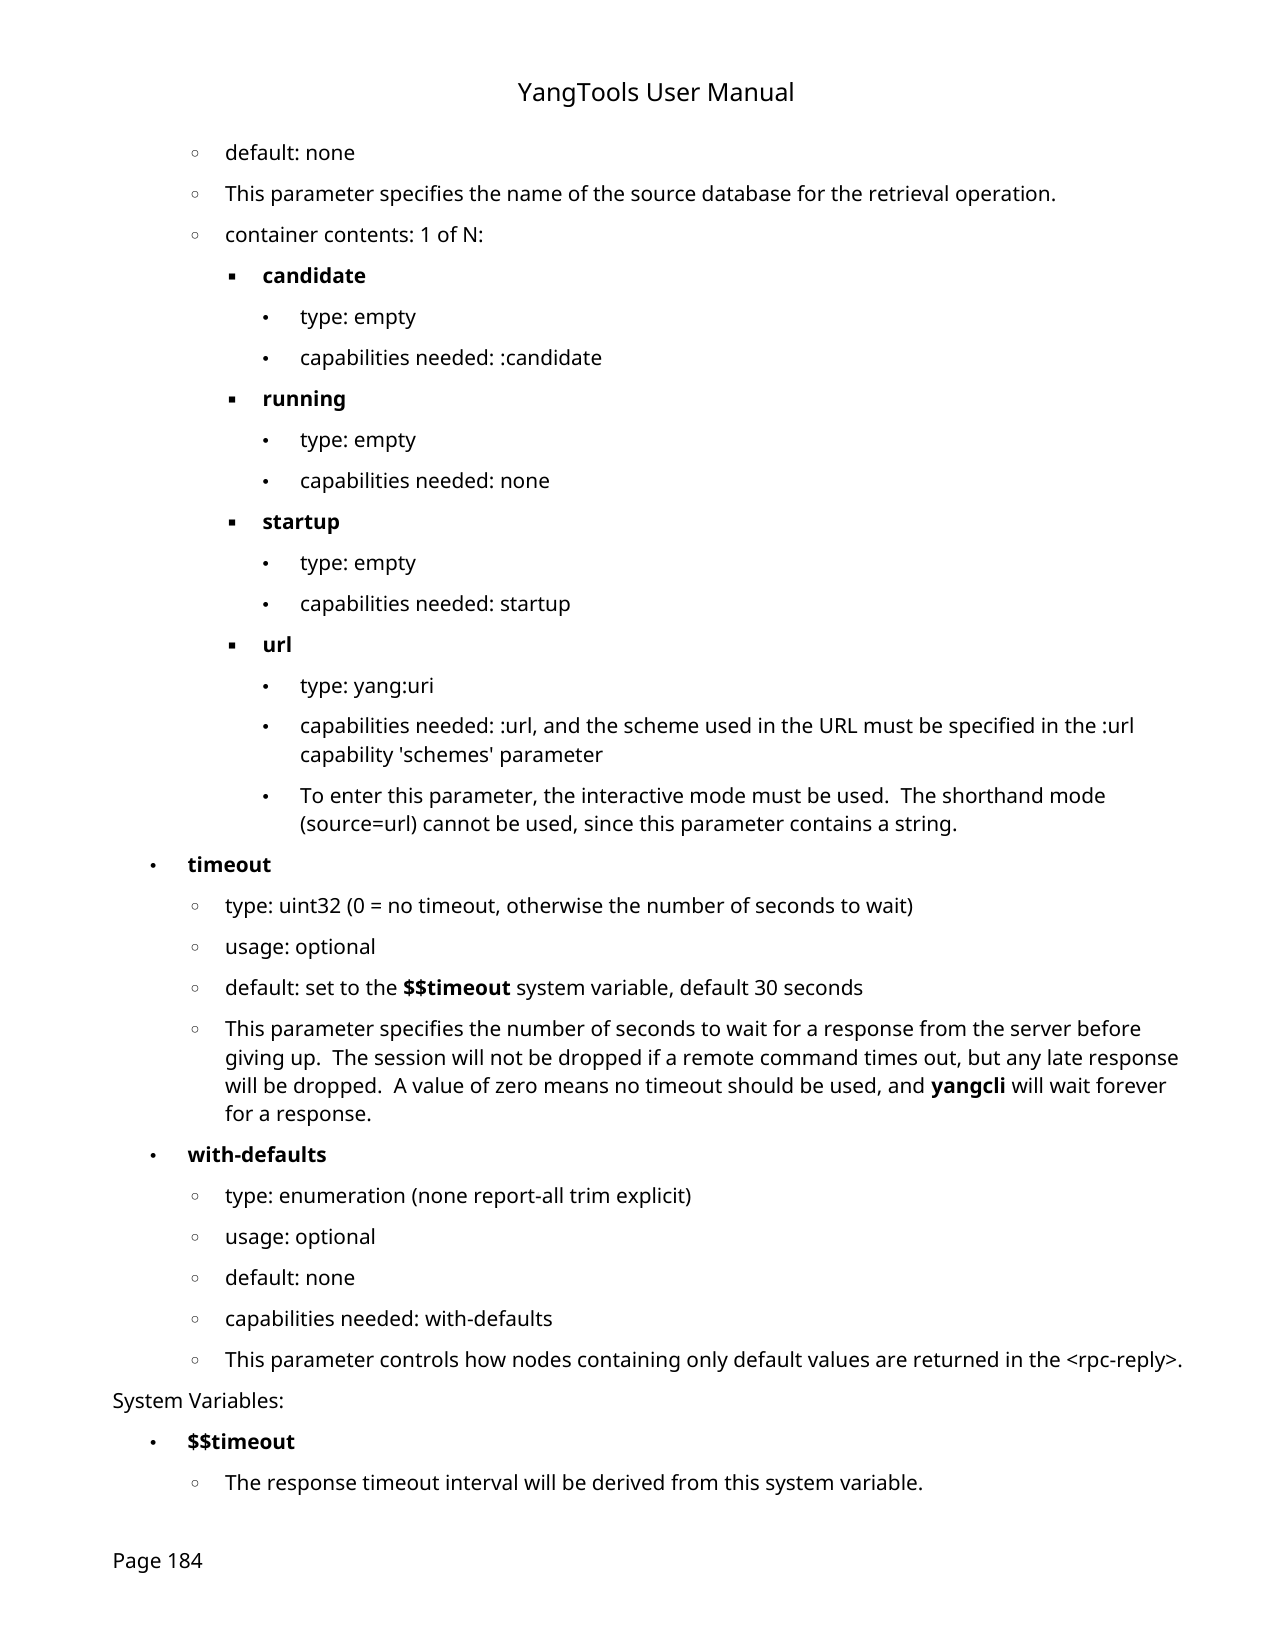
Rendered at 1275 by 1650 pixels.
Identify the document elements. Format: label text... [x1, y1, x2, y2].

list type: empty [262, 302, 1200, 331]
list url [225, 630, 1200, 658]
list with-defaults [150, 1140, 1200, 1169]
list default: none [187, 138, 1200, 167]
list To enter this parameter, the interactive mode must be used. The shorthand mode (source=url) cannot be used, since this parameter contains a string. [262, 781, 1200, 838]
list type: empty [262, 425, 1200, 453]
list startup [225, 507, 1200, 535]
list candidate [225, 261, 1200, 290]
list The response timeout interval will be derived from this system variable. [187, 1468, 1200, 1496]
list This parameter specifies the number of seconds to wait for a response from the server before giving up. The session will not be dropped if a remote command times out, but any late response will be dropped. A value of zero means no timeout should be used, and yangcli will wait forever for a response. [187, 1014, 1200, 1128]
list type: empty [262, 548, 1200, 576]
list timeout [150, 850, 1200, 879]
list default: none [187, 1263, 1200, 1292]
text System Variables: [112, 1386, 1200, 1414]
list container contents: 1 of N: [187, 220, 1200, 249]
list default: set to the $$timeout system variable, default 30 seconds [187, 973, 1200, 1002]
list type: enumeration (none report-all trim explicit) [187, 1181, 1200, 1210]
list capabilities needed: :url, and the scheme used in the URL must be specified in the :url capability 'schemes' parameter [262, 712, 1200, 768]
list capabilities needed: startup [262, 589, 1200, 617]
list type: uint32 (0 = no timeout, otherwise the number of seconds to wait) [187, 891, 1200, 920]
list usage: optional [187, 932, 1200, 961]
list This parameter controls how nodes containing only default values are returned in the <rpc-reply>. [187, 1345, 1200, 1373]
list capabilities needed: none [262, 466, 1200, 494]
list This parameter specifies the name of the source database for the retrieval operation. [187, 179, 1200, 208]
list running [225, 384, 1200, 413]
list $$timeout [150, 1427, 1200, 1455]
list capabilities needed: :candidate [262, 343, 1200, 372]
list type: yang:uri [262, 671, 1200, 699]
list usage: optional [187, 1222, 1200, 1251]
list capabilities needed: with-defaults [187, 1304, 1200, 1333]
